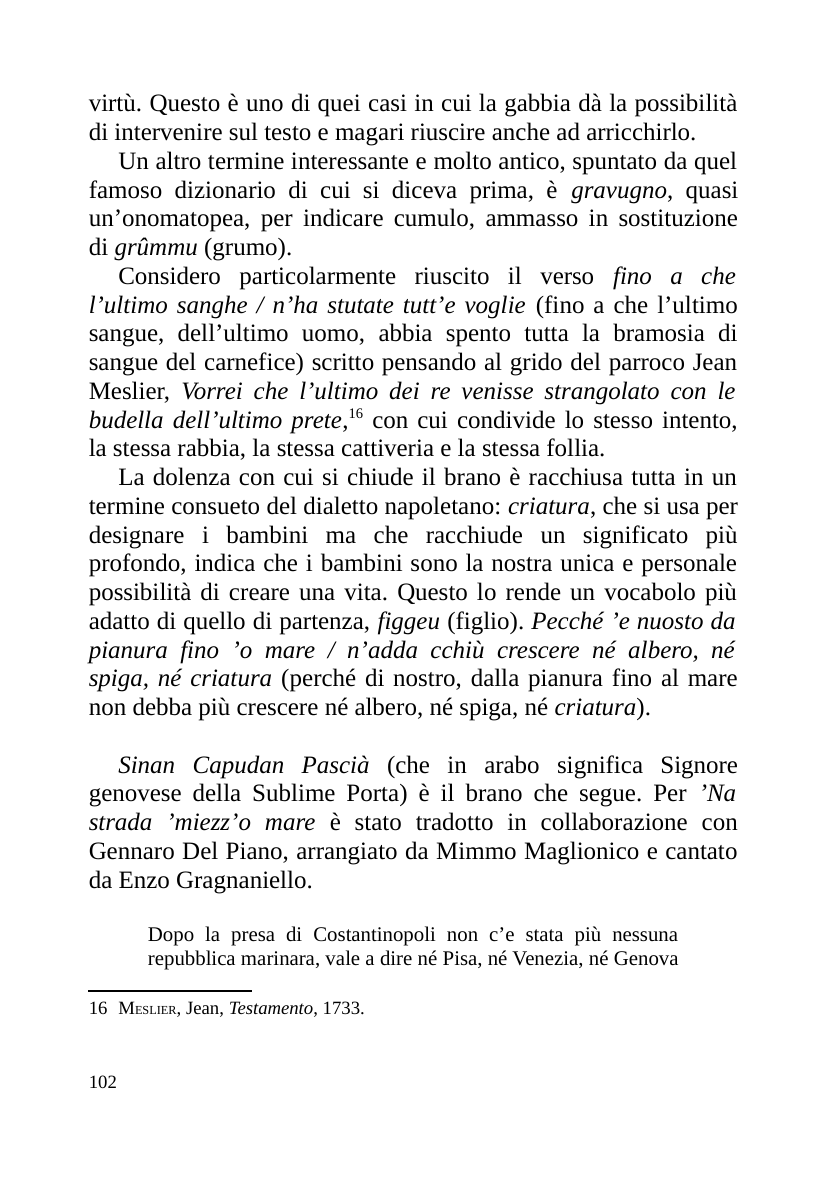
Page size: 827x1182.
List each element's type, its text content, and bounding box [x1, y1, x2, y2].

text La dolenza con cui si chiude il brano è racchiusa tutta in un termine consueto del dialetto napoletano: criatura, che si usa per designare i bambini ma che racchiude un significato più profondo, indica che i bambini sono la nostra unica e personale possibilità di creare una vita. Questo lo rende un vocabolo più adatto di quello di partenza, figgeu (figlio). Pecché ’e nuosto da pianura fino ’o mare / n’adda cchiù crescere né albero, né spiga, né criatura (perché di nostro, dalla pianura fino al mare non debba più crescere né albero, né spiga, né criatura). [88, 462, 738, 721]
text Considero particolarmente riuscito il verso fino a che l’ultimo sanghe / n’ha stutate tutt’e voglie (fino a che l’ultimo sangue, dell’ultimo uomo, abbia spento tutta la bramosia di sangue del carnefice) scritto pensando al grido del parroco Jean Meslier, Vorrei che l’ultimo dei re venisse strangolato con le budella dell’ultimo prete, con cui condivide lo stesso intento, la stessa rabbia, la stessa cattiveria e la stessa follia. [88, 261, 738, 462]
text Dopo la presa di Costantinopoli non c’e stata più nessuna repubblica marinara, vale a dire né Pisa, né Venezia, né Genova [148, 922, 679, 970]
text Meslier, Jean, Testamento, 1733. [88, 997, 738, 1019]
text Sinan Capudan Pascià (che in arabo significa Signore genovese della Sublime Porta) è il brano che segue. Per ’Na strada ’miezz’o mare è stato tradotto in collaborazione con Gennaro Del Piano, arrangiato da Mimmo Maglionico e cantato da Enzo Gragnaniello. [88, 750, 738, 893]
text Un altro termine interessante e molto antico, spuntato da quel famoso dizionario di cui si diceva prima, è gravugno, quasi un’onomatopea, per indicare cumulo, ammasso in sostituzione di grûmmu (grumo). [88, 146, 738, 261]
text virtù. Questo è uno di quei casi in cui la gabbia dà la possibilità di intervenire sul testo e magari riuscire anche ad arricchirlo. [88, 88, 738, 146]
